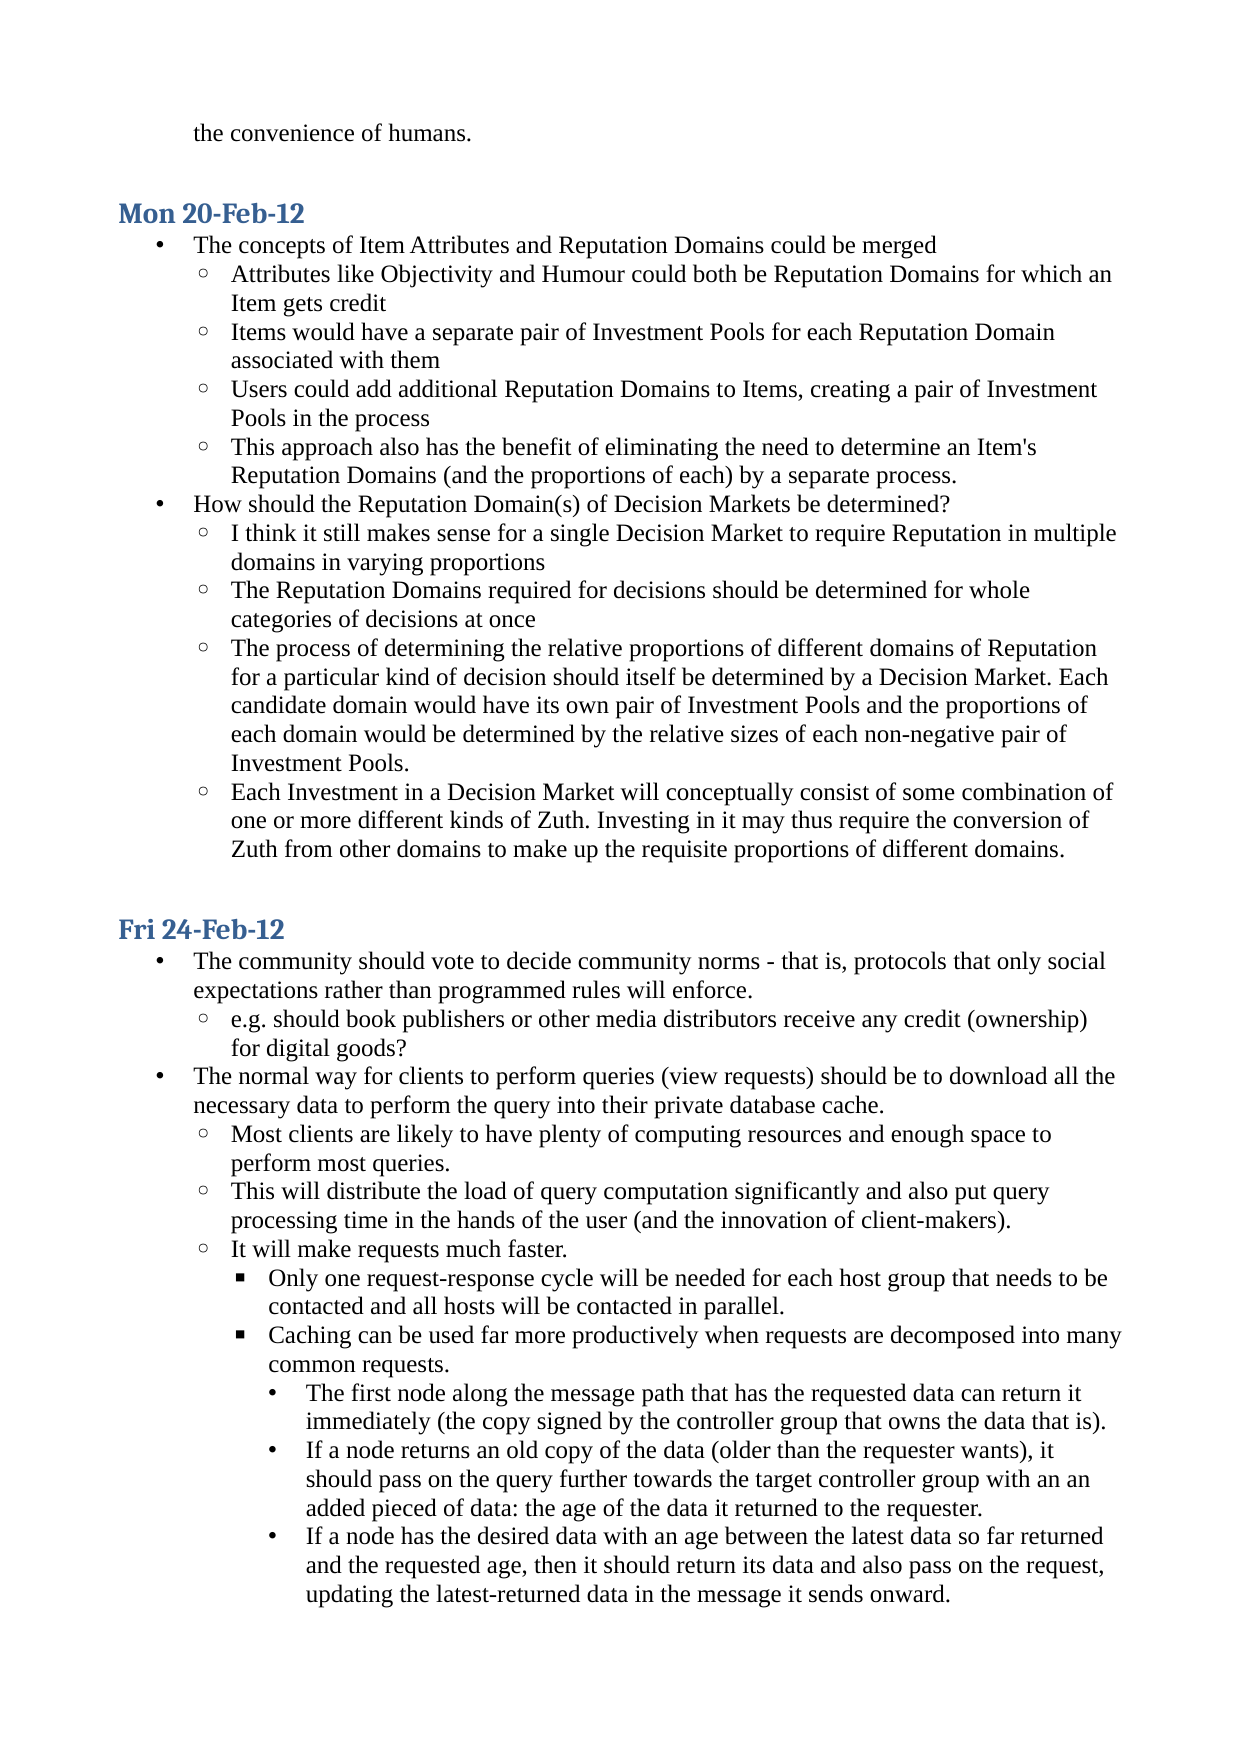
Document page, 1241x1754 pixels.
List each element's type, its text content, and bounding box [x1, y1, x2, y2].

list I think it still makes sense for a single Decision Market to require Reputation in multiple domains in varying proportions [193, 518, 1122, 575]
list Items would have a separate pair of Investment Pools for each Reputation Domain associated with them [193, 317, 1122, 374]
list Attributes like Objectivity and Humour could both be Reputation Domains for which an Item gets credit [193, 259, 1122, 317]
list The first node along the message path that has the requested data can return it immediately (the copy signed by the controller group that owns the data that is). [268, 1378, 1122, 1435]
subtitle Fri 24-Feb-12 [118, 913, 1122, 946]
list If a node has the desired data with an age between the latest data so far returned and the requested age, then it should return its data and also pass on the request, updating the latest-returned data in the message it sends onward. [268, 1521, 1122, 1608]
list The Reputation Domains required for decisions should be determined for whole categories of decisions at once [193, 575, 1122, 633]
list e.g. should book publishers or other media distributors receive any credit (ownership) for digital goods? [193, 1004, 1122, 1061]
list Each Investment in a Decision Market will conceptually consist of some combination of one or more different kinds of Zuth. Investing in it may thus require the conversion of Zuth from other domains to make up the requisite proportions of different domains. [193, 777, 1122, 863]
list Most clients are likely to have plenty of computing resources and enough space to perform most queries. [193, 1119, 1122, 1176]
list Users could add additional Reputation Domains to Items, creating a pair of Investment Pools in the process [193, 374, 1122, 432]
list This approach also has the benefit of eliminating the need to determine an Item's Reputation Domains (and the proportions of each) by a separate process. [193, 432, 1122, 489]
list The concepts of Item Attributes and Reputation Domains could be merged [156, 230, 1122, 259]
list If a node returns an old copy of the data (older than the requester wants), it should pass on the query further towards the target controller group with an an added pieced of data: the age of the data it returned to the requester. [268, 1435, 1122, 1521]
list the convenience of humans. [156, 118, 1122, 147]
list This will distribute the load of query computation significantly and also put query processing time in the hands of the user (and the innovation of client-makers). [193, 1176, 1122, 1234]
list Only one request-response cycle will be needed for each host group that needs to be contacted and all hosts will be contacted in parallel. [231, 1263, 1122, 1320]
list Caching can be used far more productively when requests are decomposed into many common requests. [231, 1320, 1122, 1378]
subtitle Mon 20-Feb-12 [118, 197, 1122, 230]
list The normal way for clients to perform queries (view requests) should be to download all the necessary data to perform the query into their private database cache. [156, 1061, 1122, 1119]
list How should the Reputation Domain(s) of Decision Markets be determined? [156, 489, 1122, 518]
list The community should vote to decide community norms - that is, protocols that only social expectations rather than programmed rules will enforce. [156, 946, 1122, 1004]
list It will make requests much faster. [193, 1234, 1122, 1263]
list The process of determining the relative proportions of different domains of Reputation for a particular kind of decision should itself be determined by a Decision Market. Each candidate domain would have its own pair of Investment Pools and the proportions of each domain would be determined by the relative sizes of each non-negative pair of Investment Pools. [193, 633, 1122, 777]
